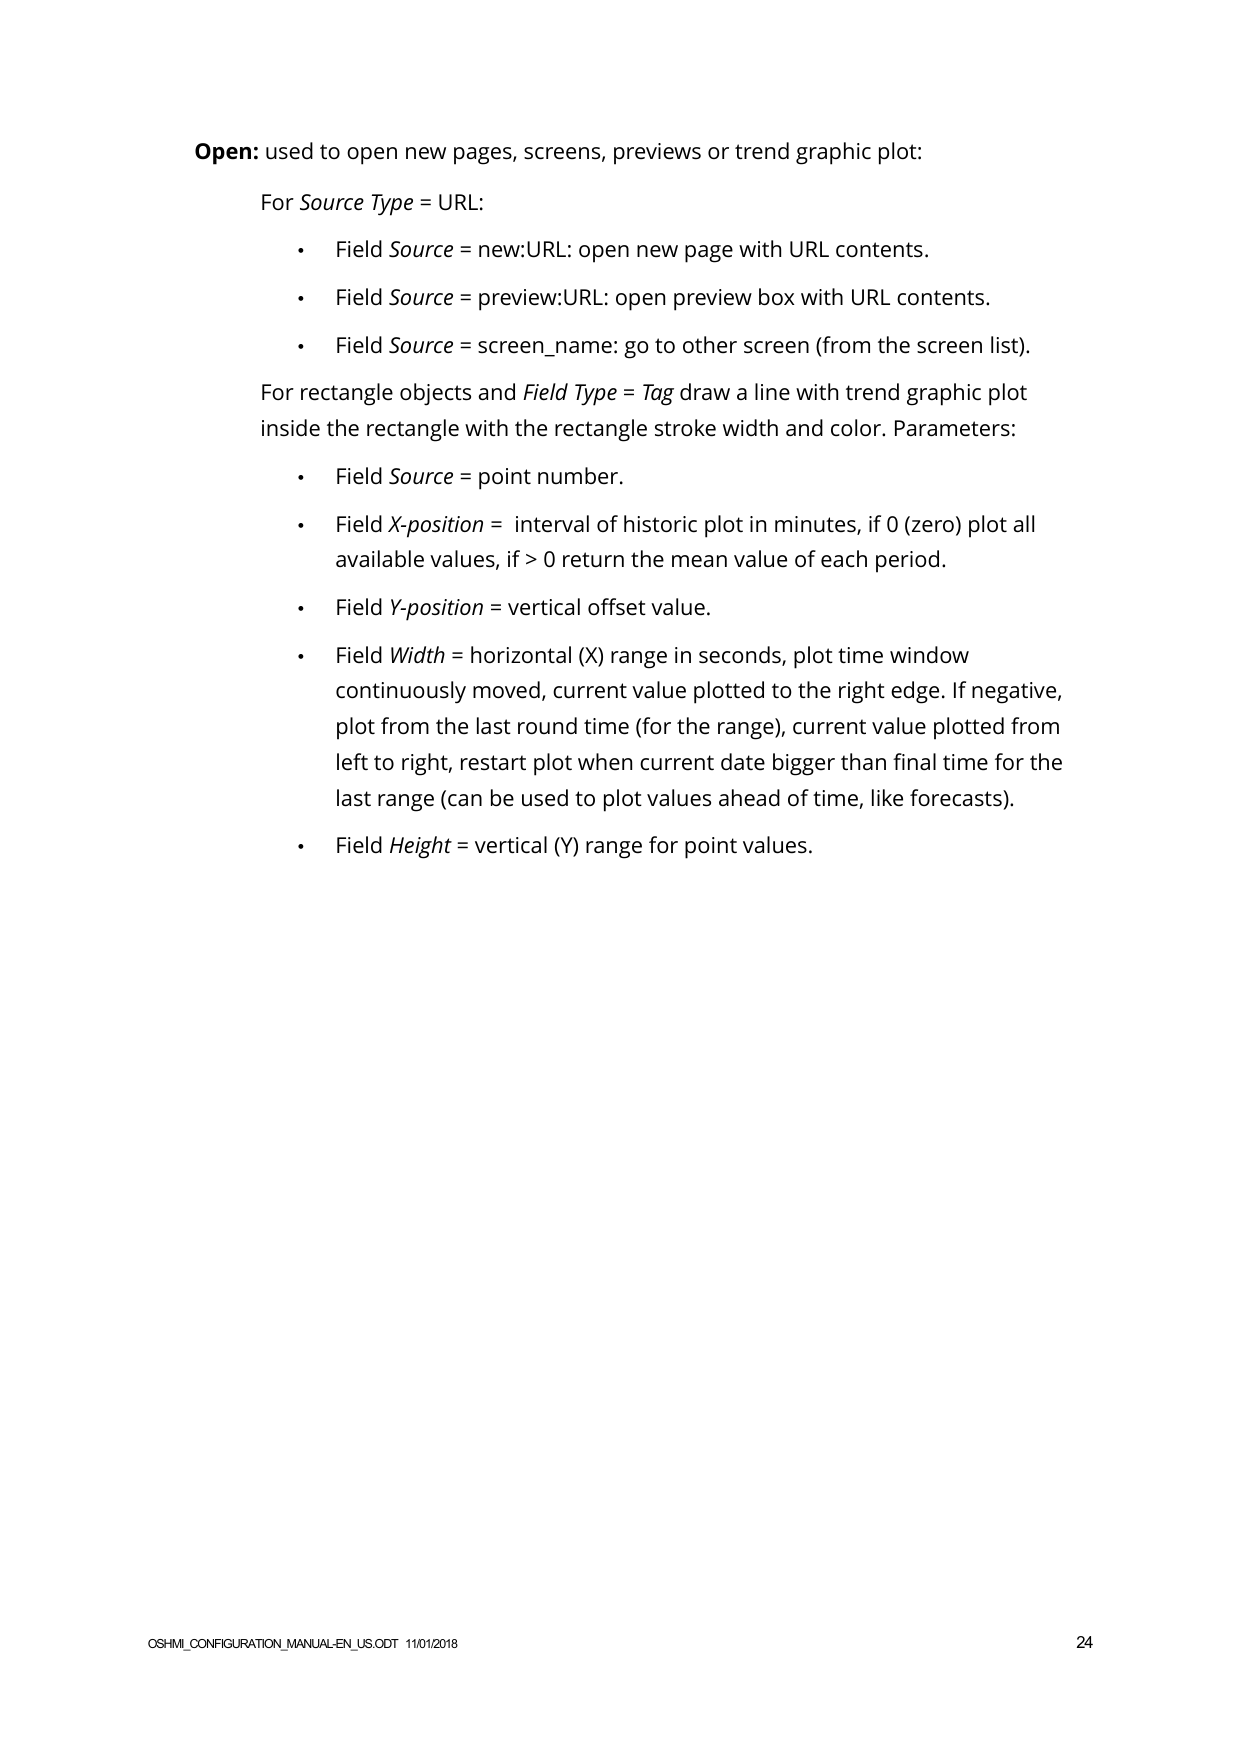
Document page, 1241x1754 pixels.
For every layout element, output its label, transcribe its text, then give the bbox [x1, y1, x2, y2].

text Open: used to open new pages, screens, previews or trend graphic plot: [194, 136, 1093, 166]
list Field Height = vertical (Y) range for point values. [298, 830, 1093, 860]
list Field Source = point number. [298, 461, 1093, 491]
list Field Source = preview:URL: open preview box with URL contents. [298, 282, 1093, 312]
list Field Source = new:URL: open new page with URL contents. [298, 234, 1093, 264]
text For rectangle objects and Field Type = Tag draw a line with trend graphic plot inside the rectangle with the rectangle stroke width and color. Parameters: [260, 377, 1093, 443]
text For Source Type = URL: [260, 187, 1093, 216]
list Field X-position = interval of historic plot in minutes, if 0 (zero) plot all available values, if > 0 return the mean value of each period. [298, 508, 1093, 574]
list Field Width = horizontal (X) range in seconds, plot time window continuously moved, current value plotted to the right edge. If negative, plot from the last round time (for the range), current value plotted from left to right, restart plot when current date bigger than final time for the last range (can be used to plot values ahead of time, like forecasts). [298, 640, 1093, 812]
list Field Source = screen_name: go to other screen (from the screen list). [298, 330, 1093, 359]
list Field Y-position = vertical offset value. [298, 592, 1093, 622]
